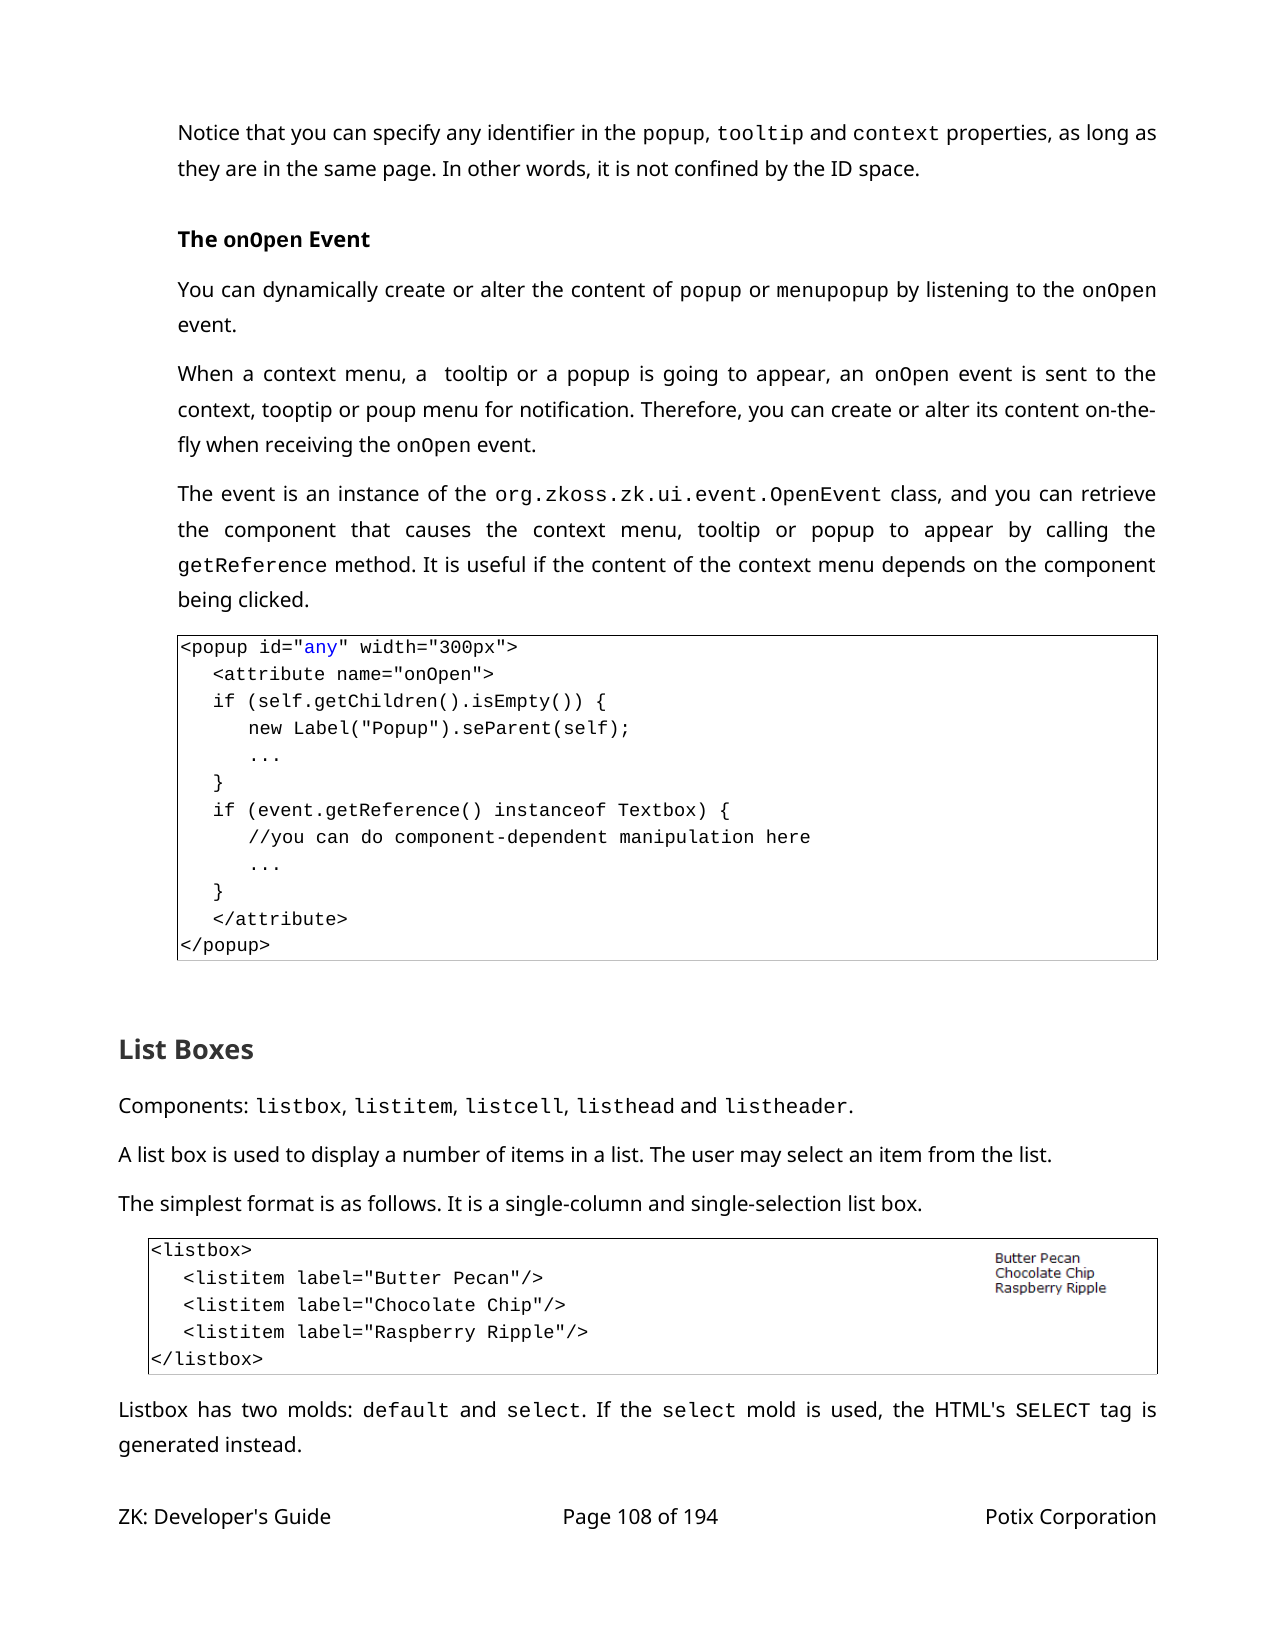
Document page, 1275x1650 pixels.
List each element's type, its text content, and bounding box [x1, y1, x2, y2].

text ... [178, 852, 1157, 876]
text if (event.getReference() instanceof Textbox) { [178, 798, 1157, 822]
subtitle List Boxes [118, 1031, 1157, 1068]
text } [178, 879, 1157, 903]
text <listitem label="Raspberry Ripple"/> [149, 1320, 1157, 1344]
text Listbox has two molds: default and select. If the select mold is used, the HTML's SELECT tag is generated instead. [118, 1395, 1157, 1459]
text ... [178, 743, 1157, 767]
subtitle The onOpen Event [177, 224, 1157, 254]
text new Label("Popup").seParent(self); [178, 716, 1157, 740]
text A list box is used to display a number of items in a list. The user may select an item from the list. [118, 1141, 1157, 1169]
text </listbox> [149, 1347, 1157, 1374]
text <attribute name="onOpen"> [178, 662, 1157, 686]
picture [990, 1248, 1118, 1298]
text <listbox> [149, 1239, 1157, 1263]
text Components: listbox, listitem, listcell, listhead and listheader. [118, 1091, 1157, 1120]
text //you can do component-dependent manipulation here [178, 825, 1157, 849]
text } [178, 770, 1157, 795]
text [1118, 1266, 1157, 1290]
text The event is an instance of the org.zkoss.zk.ui.event.OpenEvent class, and you can retrieve the component that causes the context menu, tooltip or popup to appear by calling the getReference method. It is useful if the content of the context menu depends on the component being clicked. [177, 479, 1157, 614]
text <popup id="any" width="300px"> [178, 636, 1157, 659]
text The simplest format is as follows. It is a single-column and single-selection list box. [118, 1189, 1157, 1218]
text </attribute> </popup> [178, 906, 1157, 960]
text <listitem label="Butter Pecan"/> [149, 1266, 990, 1290]
text You can dynamically create or alter the content of popup or menupopup by listening to the onOpen event. [177, 275, 1157, 339]
text <listitem label="Chocolate Chip"/> [149, 1293, 1157, 1317]
text Notice that you can specify any identifier in the popup, tooltip and context properties, as long as they are in the same page. In other words, it is not confined by the ID space. [177, 118, 1157, 182]
text When a context menu, a tooltip or a popup is going to appear, an onOpen event is sent to the context, tooptip or poup menu for notification. Therefore, you can create or alter its content on-the-fly when receiving the onOpen event. [177, 359, 1157, 459]
text if (self.getChildren().isEmpty()) { [178, 689, 1157, 713]
